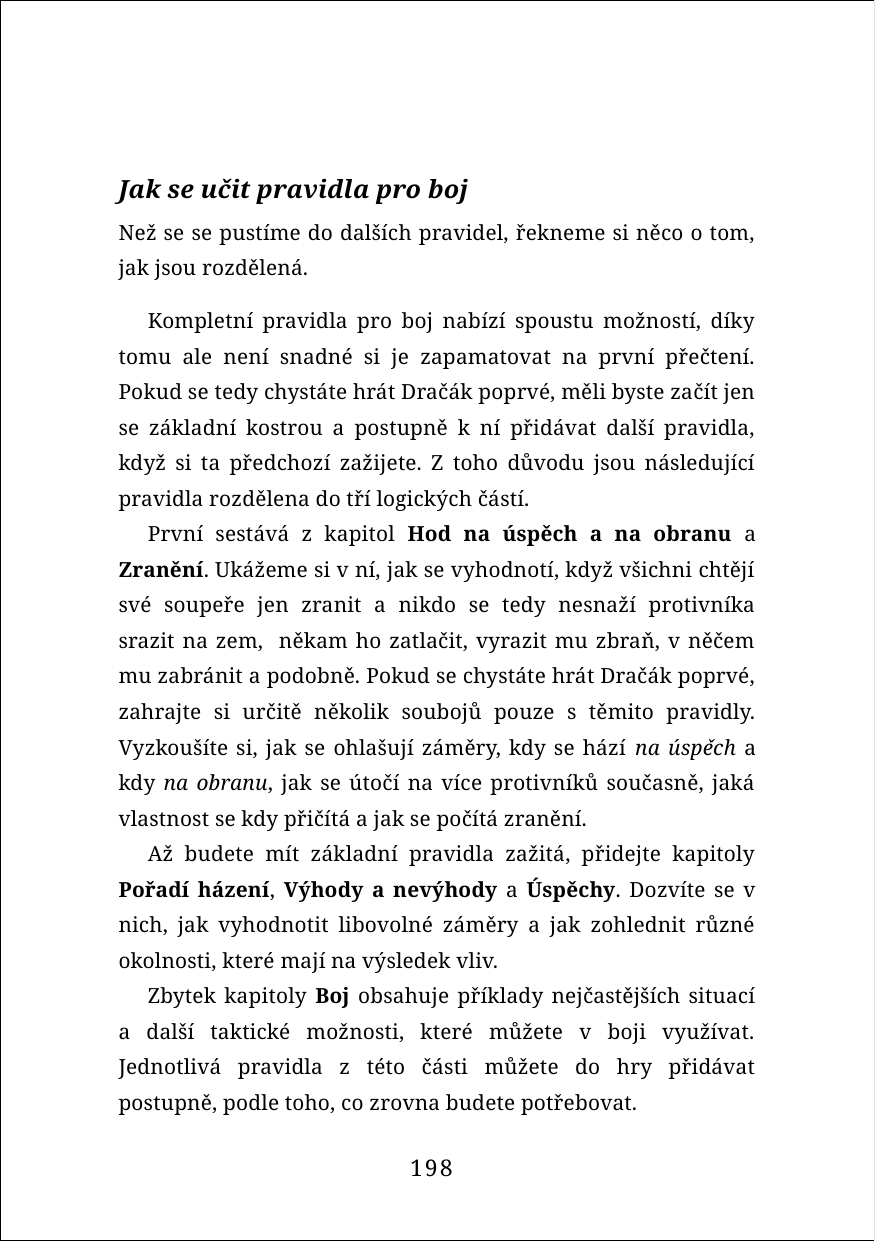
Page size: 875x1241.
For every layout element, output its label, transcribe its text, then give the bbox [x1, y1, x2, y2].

text Kompletní pravidla pro boj nabízí spoustu možností, díky tomu ale není snadné si je zapamatovat na první přečtení. Pokud se tedy chystáte hrát Dračák poprvé, měli byste začít jen se základní kostrou a postupně k ní přidávat další pravidla, když si ta předchozí zažijete. Z toho důvodu jsou následující pravidla rozdělena do tří logických částí. První sestává z kapitol Hod na úspěch a na obranu a Zranění. Ukážeme si v ní, jak se vyhodnotí, když všichni chtějí své soupeře jen zranit a nikdo se tedy nesnaží protivníka srazit na zem, někam ho zatlačit, vyrazit mu zbraň, v něčem mu zabránit a podobně. Pokud se chystáte hrát Dračák poprvé, zahrajte si určitě několik soubojů pouze s těmito pravidly. Vyzkoušíte si, jak se ohlašují záměry, kdy se hází na úspěch a kdy na obranu, jak se útočí na více protivníků současně, jaká vlastnost se kdy přičítá a jak se počítá zranění. Až budete mít základní pravidla zažitá, přidejte kapitoly Pořadí házení, Výhody a nevýhody a Úspěchy. Dozvíte se v nich, jak vyhodnotit libovolné záměry a jak zohlednit různé okolnosti, které mají na výsledek vliv. Zbytek kapitoly Boj obsahuje příklady nejčastějších situací a další taktické možnosti, které můžete v boji využívat. Jednotlivá pravidla z této části můžete do hry přidávat postupně, podle toho, co zrovna budete potřebovat. [118, 306, 756, 1116]
subtitle Jak se učit pravidla pro boj [118, 172, 756, 206]
text Než se se pustíme do dalších pravidel, řekneme si něco o tom, jak jsou rozdělená. [118, 218, 756, 282]
